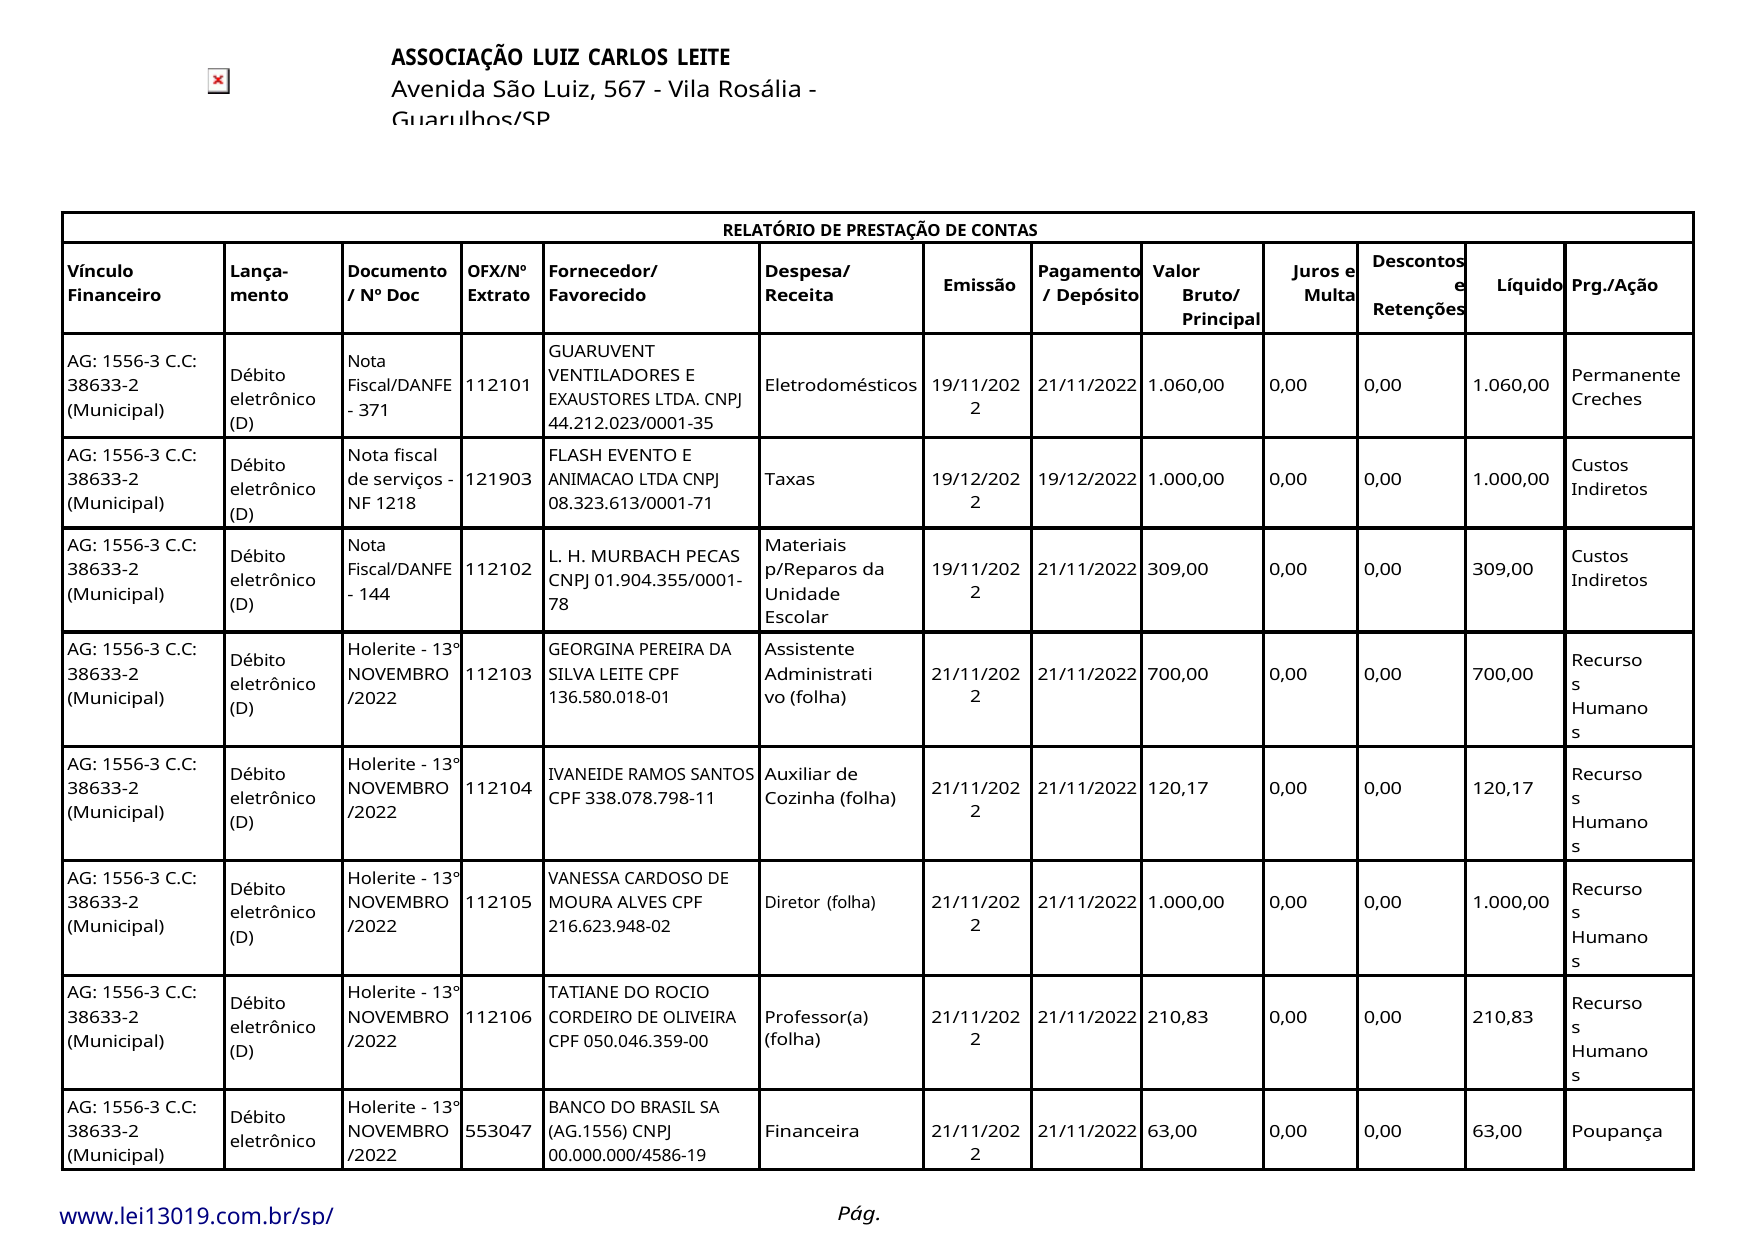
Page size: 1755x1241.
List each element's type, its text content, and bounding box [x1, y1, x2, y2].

table_cell Recursos Humanos [1567, 748, 1692, 859]
table_cell 21/11/2022 [1033, 634, 1140, 745]
table_cell 112106 [463, 977, 542, 1088]
table_cell 0,00 [1265, 634, 1356, 745]
table_cell AG: 1556-3 C.C: 38633-2 (Municipal) [64, 335, 223, 436]
table_cell 112103 [463, 634, 542, 745]
table_cell GUARUVENT VENTILADORES E EXAUSTORES LTDA. CNPJ 44.212.023/0001-35 [545, 335, 758, 436]
table_cell 1.060,00 [1467, 335, 1563, 436]
table_cell Descontos e Retenções [1359, 244, 1464, 332]
table_cell 112101 [463, 335, 542, 436]
table_cell Débito eletrônico (D) [226, 439, 341, 526]
table_cell AG: 1556-3 C.C: 38633-2 (Municipal) [64, 634, 223, 745]
table_cell Financeira [761, 1091, 922, 1168]
table_cell Prg./Ação [1567, 244, 1692, 332]
table_cell 0,00 [1265, 439, 1356, 526]
table_cell 21/11/2022 [925, 1091, 1030, 1168]
table_cell TATIANE DO ROCIO CORDEIRO DE OLIVEIRA CPF 050.046.359-00 [545, 977, 758, 1088]
table_cell 0,00 [1359, 335, 1464, 436]
table_cell GEORGINA PEREIRA DA SILVA LEITE CPF 136.580.018-01 [545, 634, 758, 745]
table_cell 0,00 [1265, 530, 1356, 630]
table_cell 309,00 [1143, 530, 1262, 630]
table_cell 210,83 [1467, 977, 1563, 1088]
table_cell Assistente Administrativo (folha) [761, 634, 922, 745]
table_cell 21/11/2022 [1033, 862, 1140, 973]
table_cell 21/11/2022 [1033, 748, 1140, 859]
table_cell 1.000,00 [1467, 862, 1563, 973]
table_cell 121903 [463, 439, 542, 526]
table_cell Emissão [925, 244, 1030, 332]
table_cell 63,00 [1143, 1091, 1262, 1168]
table_cell AG: 1556-3 C.C: 38633-2 (Municipal) [64, 1091, 223, 1168]
table_cell Despesa/ Receita [761, 244, 922, 332]
table_cell 0,00 [1359, 634, 1464, 745]
table_cell Fornecedor/ Favorecido [545, 244, 758, 332]
table_cell AG: 1556-3 C.C: 38633-2 (Municipal) [64, 530, 223, 630]
table_cell BANCO DO BRASIL SA (AG.1556) CNPJ 00.000.000/4586-19 [545, 1091, 758, 1168]
table_cell Débito eletrônico (D) [226, 634, 341, 745]
table_cell 19/12/2022 [1033, 439, 1140, 526]
table_cell Nota Fiscal/DANFE - 371 [344, 335, 460, 436]
table_cell Auxiliar de Cozinha (folha) [761, 748, 922, 859]
table_cell 210,83 [1143, 977, 1262, 1088]
table_cell OFX/Nº Extrato [463, 244, 542, 332]
table_cell Vínculo Financeiro [64, 244, 223, 332]
table_cell 0,00 [1359, 748, 1464, 859]
table_cell 0,00 [1359, 439, 1464, 526]
table_cell 120,17 [1467, 748, 1563, 859]
table_cell 21/11/2022 [925, 634, 1030, 745]
table_cell 309,00 [1467, 530, 1563, 630]
table_cell 0,00 [1359, 1091, 1464, 1168]
table_cell 21/11/2022 [925, 748, 1030, 859]
table_cell Custos Indiretos [1567, 439, 1692, 526]
table_cell Diretor (folha) [761, 862, 922, 973]
table_cell Nota ﬁscal de serviços - NF 1218 [344, 439, 460, 526]
table_cell AG: 1556-3 C.C: 38633-2 (Municipal) [64, 977, 223, 1088]
table_cell 21/11/2022 [1033, 530, 1140, 630]
table_cell Débito eletrônico (D) [226, 977, 341, 1088]
table_cell Professor(a) (folha) [761, 977, 922, 1088]
table_cell Taxas [761, 439, 922, 526]
table_cell 0,00 [1359, 530, 1464, 630]
table_cell 19/12/2022 [925, 439, 1030, 526]
table_cell 1.060,00 [1143, 335, 1262, 436]
table_cell Valor Bruto/ Principal [1143, 244, 1262, 332]
table_cell 21/11/2022 [925, 862, 1030, 973]
table_cell Recursos Humanos [1567, 862, 1692, 973]
table_cell 21/11/2022 [1033, 335, 1140, 436]
table_cell 63,00 [1467, 1091, 1563, 1168]
table_cell Custos Indiretos [1567, 530, 1692, 630]
table_cell 1.000,00 [1143, 862, 1262, 973]
table_cell Débito eletrônico [226, 1091, 341, 1168]
table_cell 112102 [463, 530, 542, 630]
table_cell Lança- mento [226, 244, 341, 332]
table_cell Débito eletrônico (D) [226, 335, 341, 436]
table_cell 553047 [463, 1091, 542, 1168]
table_cell Recursos Humanos [1567, 977, 1692, 1088]
table_cell 21/11/2022 [1033, 977, 1140, 1088]
table_cell Holerite - 13° NOVEMBRO /2022 [344, 748, 460, 859]
table_cell 21/11/2022 [1033, 1091, 1140, 1168]
table_cell Holerite - 13° NOVEMBRO /2022 [344, 977, 460, 1088]
table_cell L. H. MURBACH PECAS CNPJ 01.904.355/0001-78 [545, 530, 758, 630]
table_cell Débito eletrônico (D) [226, 530, 341, 630]
table_cell 1.000,00 [1467, 439, 1563, 526]
table_cell 112104 [463, 748, 542, 859]
table_cell 21/11/2022 [925, 977, 1030, 1088]
table_cell 0,00 [1359, 977, 1464, 1088]
table_cell Eletrodomésticos [761, 335, 922, 436]
table_cell 700,00 [1467, 634, 1563, 745]
table_cell Holerite - 13° NOVEMBRO /2022 [344, 634, 460, 745]
table_cell Documento / Nº Doc [344, 244, 460, 332]
table_cell 0,00 [1265, 1091, 1356, 1168]
table_cell 700,00 [1143, 634, 1262, 745]
table_cell AG: 1556-3 C.C: 38633-2 (Municipal) [64, 439, 223, 526]
table_cell 112105 [463, 862, 542, 973]
table_cell Líquido [1467, 244, 1563, 332]
table_cell AG: 1556-3 C.C: 38633-2 (Municipal) [64, 748, 223, 859]
table_cell Holerite - 13° NOVEMBRO /2022 [344, 1091, 460, 1168]
table_cell 19/11/2022 [925, 530, 1030, 630]
table_cell Holerite - 13° NOVEMBRO /2022 [344, 862, 460, 973]
table_cell Pagamento / Depósito [1033, 244, 1140, 332]
table_cell 120,17 [1143, 748, 1262, 859]
table_cell 0,00 [1265, 748, 1356, 859]
table_cell VANESSA CARDOSO DE MOURA ALVES CPF 216.623.948-02 [545, 862, 758, 973]
table_cell 0,00 [1265, 977, 1356, 1088]
table_cell Materiais p/Reparos da Unidade Escolar [761, 530, 922, 630]
table_cell Débito eletrônico (D) [226, 748, 341, 859]
table_header RELATÓRIO DE PRESTAÇÃO DE CONTAS [64, 214, 1692, 241]
table_cell 0,00 [1359, 862, 1464, 973]
table_cell Débito eletrônico (D) [226, 862, 341, 973]
table_cell 1.000,00 [1143, 439, 1262, 526]
table_cell AG: 1556-3 C.C: 38633-2 (Municipal) [64, 862, 223, 973]
table_cell Recursos Humanos [1567, 634, 1692, 745]
table_cell Juros e Multa [1265, 244, 1356, 332]
table_cell IVANEIDE RAMOS SANTOS CPF 338.078.798-11 [545, 748, 758, 859]
table_cell 19/11/2022 [925, 335, 1030, 436]
table_cell Poupança [1567, 1091, 1692, 1168]
table_cell Nota Fiscal/DANFE - 144 [344, 530, 460, 630]
table_cell 0,00 [1265, 862, 1356, 973]
table_cell FLASH EVENTO E ANIMACAO LTDA CNPJ 08.323.613/0001-71 [545, 439, 758, 526]
table_cell 0,00 [1265, 335, 1356, 436]
table_cell Permanente Creches [1567, 335, 1692, 436]
